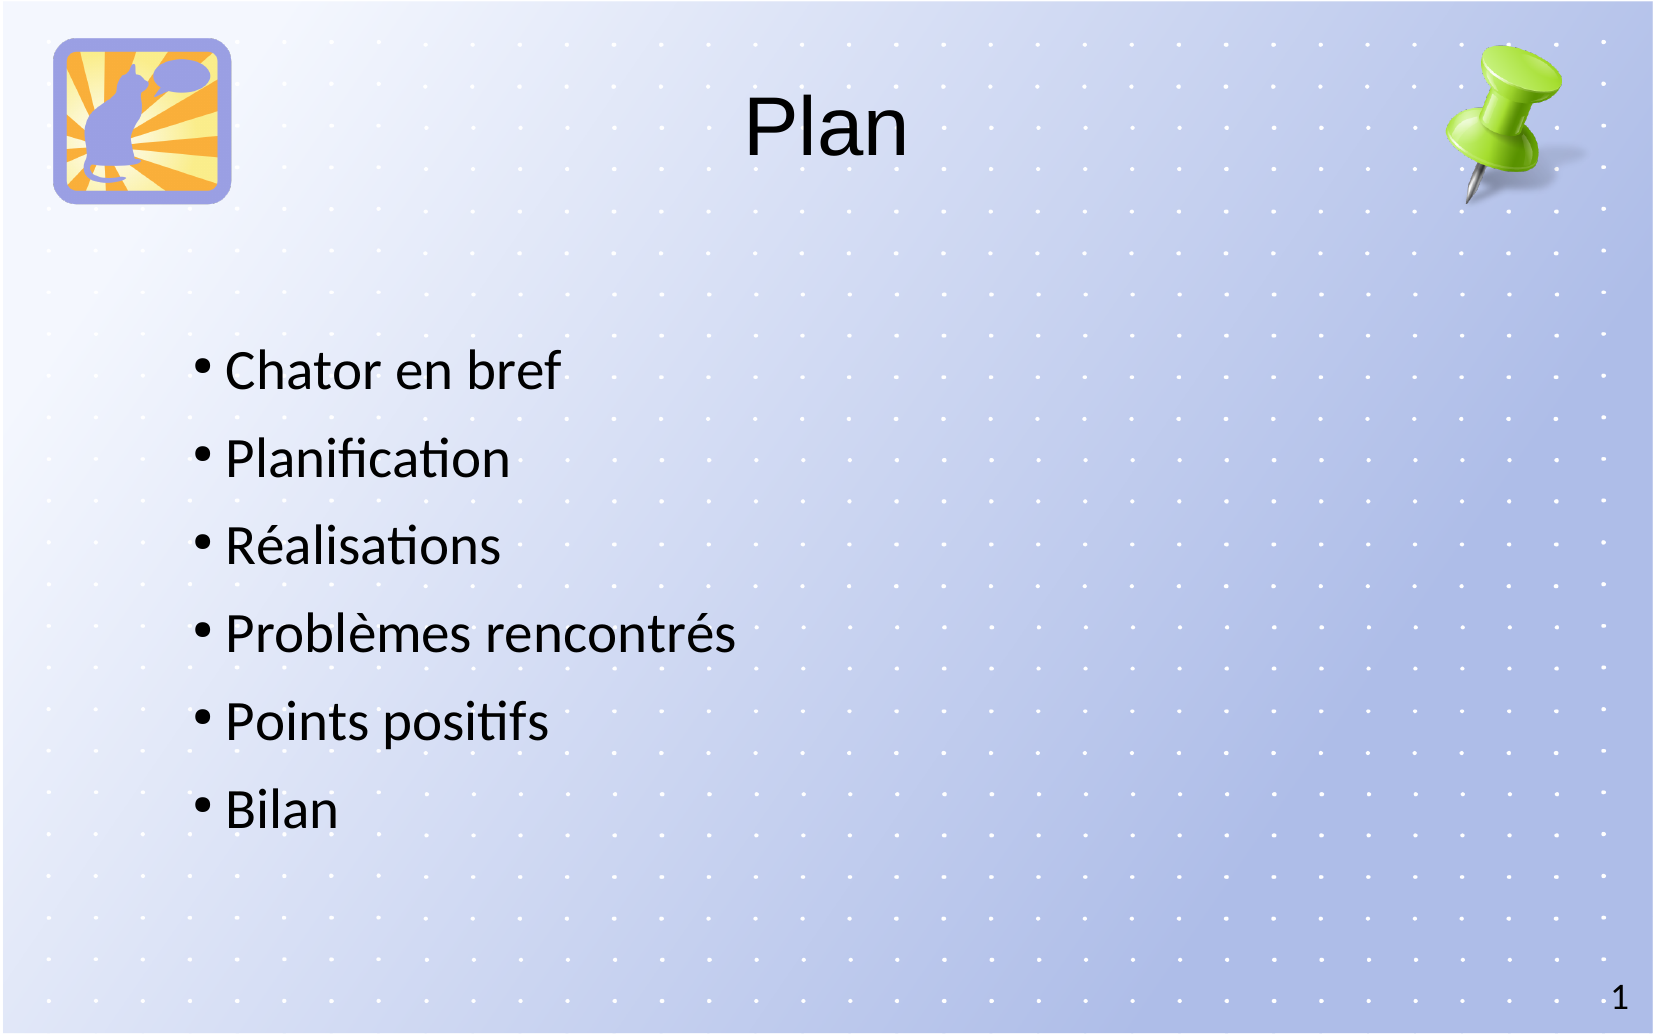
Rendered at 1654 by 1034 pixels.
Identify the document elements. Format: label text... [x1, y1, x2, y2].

picture [47, 32, 237, 210]
text_box 1 [1595, 964, 1642, 1025]
list Chator en bref Planification Réalisations Problèmes rencontrés Points positifs Bilan [82, 241, 1571, 841]
picture [1417, 32, 1596, 210]
title Plan [82, 41, 1571, 214]
